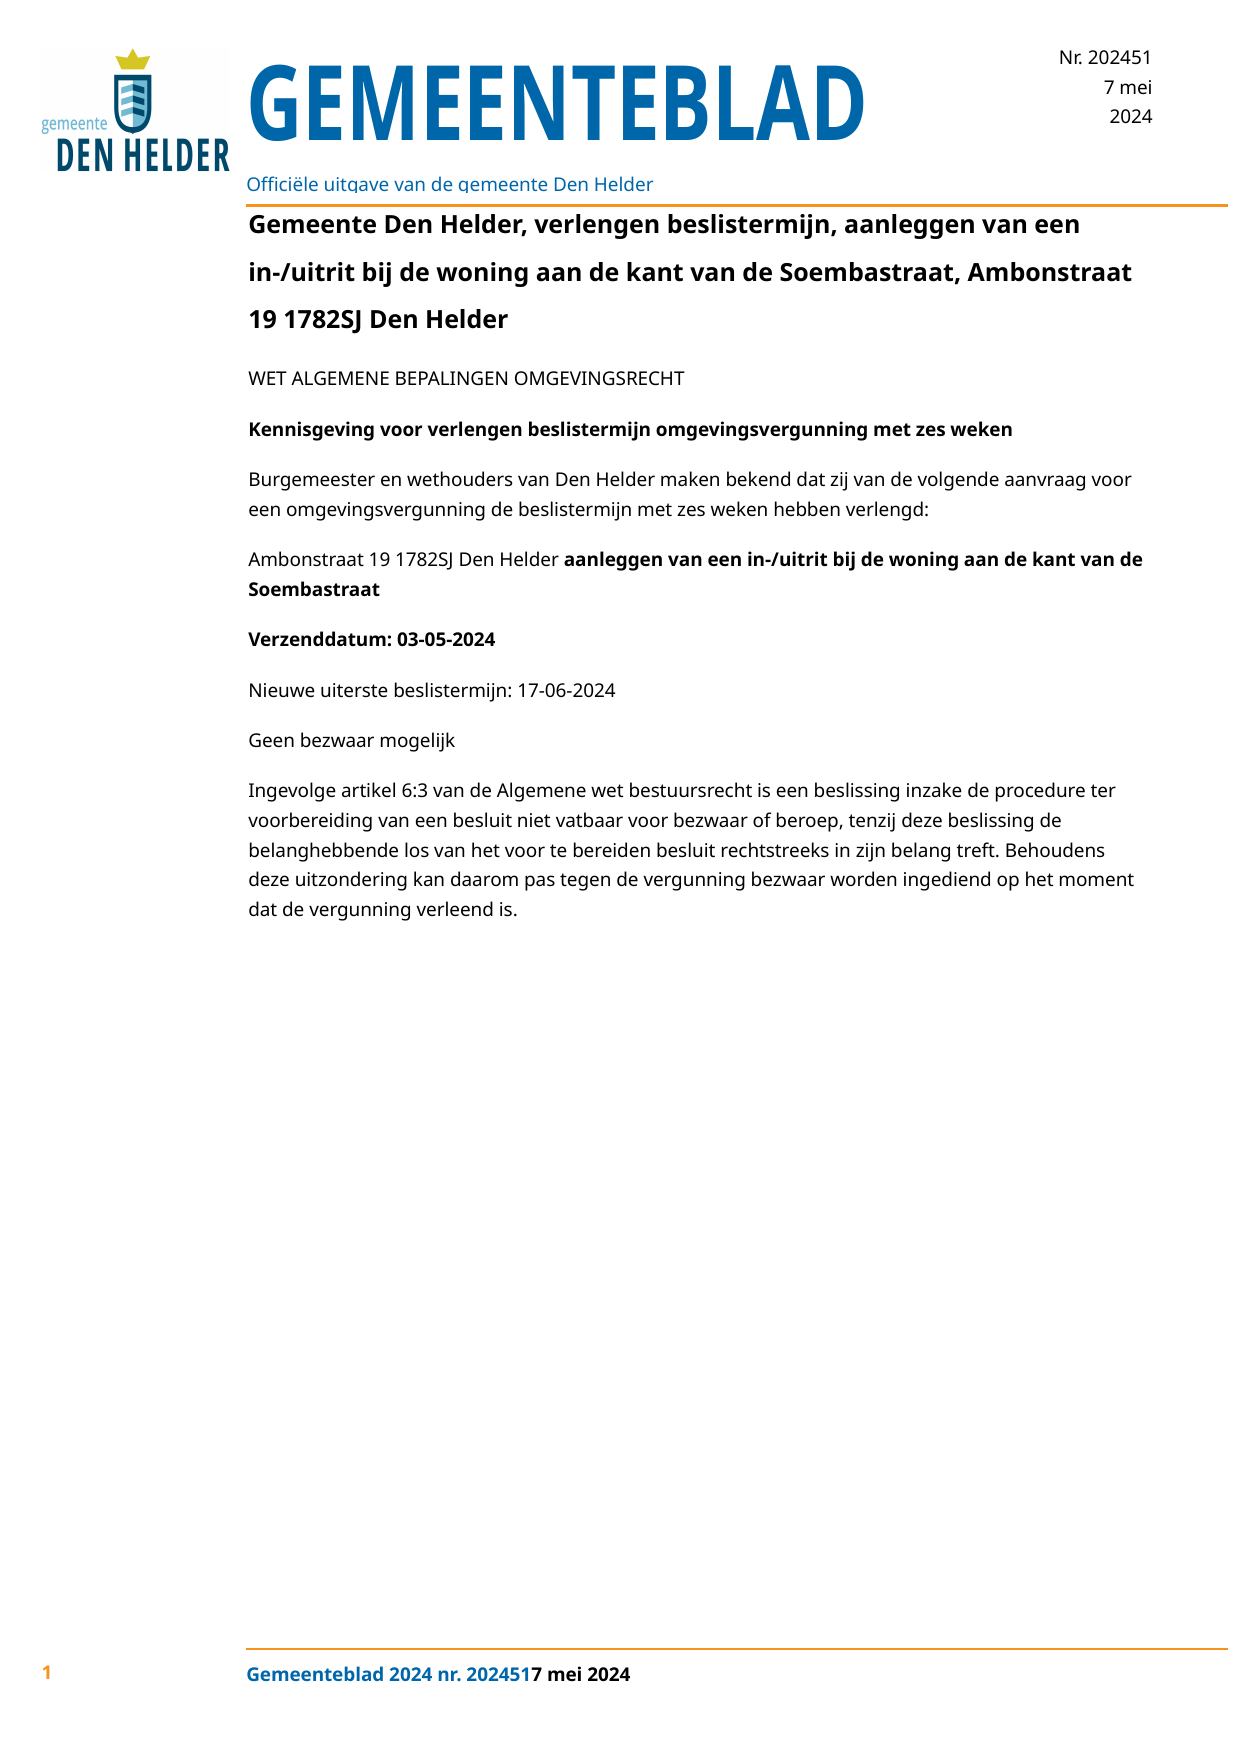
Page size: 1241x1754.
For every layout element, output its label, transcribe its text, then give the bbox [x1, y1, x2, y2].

picture [220, 160, 224, 172]
picture [130, 157, 135, 172]
text Ambonstraat 19 1782SJ Den Helder aanleggen van een in-/uitrit bij de woning aan de kant van de Soembastraat [248, 546, 1152, 602]
text Ingevolge artikel 6:3 van de Algemene wet bestuursrecht is een beslissing inzake de procedure ter voorbereiding van een besluit niet vatbaar voor bezwaar of beroep, tenzij deze beslissing de belanghebbende los van het voor te bereiden besluit rechtstreeks in zijn belang treft. Behoudens deze uitzondering kan daarom pas tegen de vergunning bezwaar worden ingediend op het moment dat de vergunning verleend is. [248, 778, 1152, 922]
text WET ALGEMENE BEPALINGEN OMGEVINGSRECHT [248, 366, 1152, 391]
text Nieuwe uiterste beslistermijn: 17-06-2024 [248, 677, 1152, 702]
picture [63, 144, 68, 165]
text Gemeente Den Helder, verlengen beslistermijn, aanleggen van een in-/uitrit bij de woning aan de kant van de Soembastraat, Ambonstraat 19 1782SJ Den Helder [248, 207, 1152, 336]
text Verzenddatum: 03-05-2024 [248, 626, 1152, 652]
picture [182, 144, 187, 165]
text Kennisgeving voor verlengen beslistermijn omgevingsvergunning met zes weken [248, 416, 1152, 442]
text Burgemeester en wethouders van Den Helder maken bekend dat zij van de volgende aanvraag voor een omgevingsvergunning de beslistermijn met zes weken hebben verlengd: [248, 466, 1152, 522]
text Geen bezwaar mogelijk [248, 727, 1152, 753]
picture [41, 47, 231, 172]
picture [100, 154, 106, 172]
